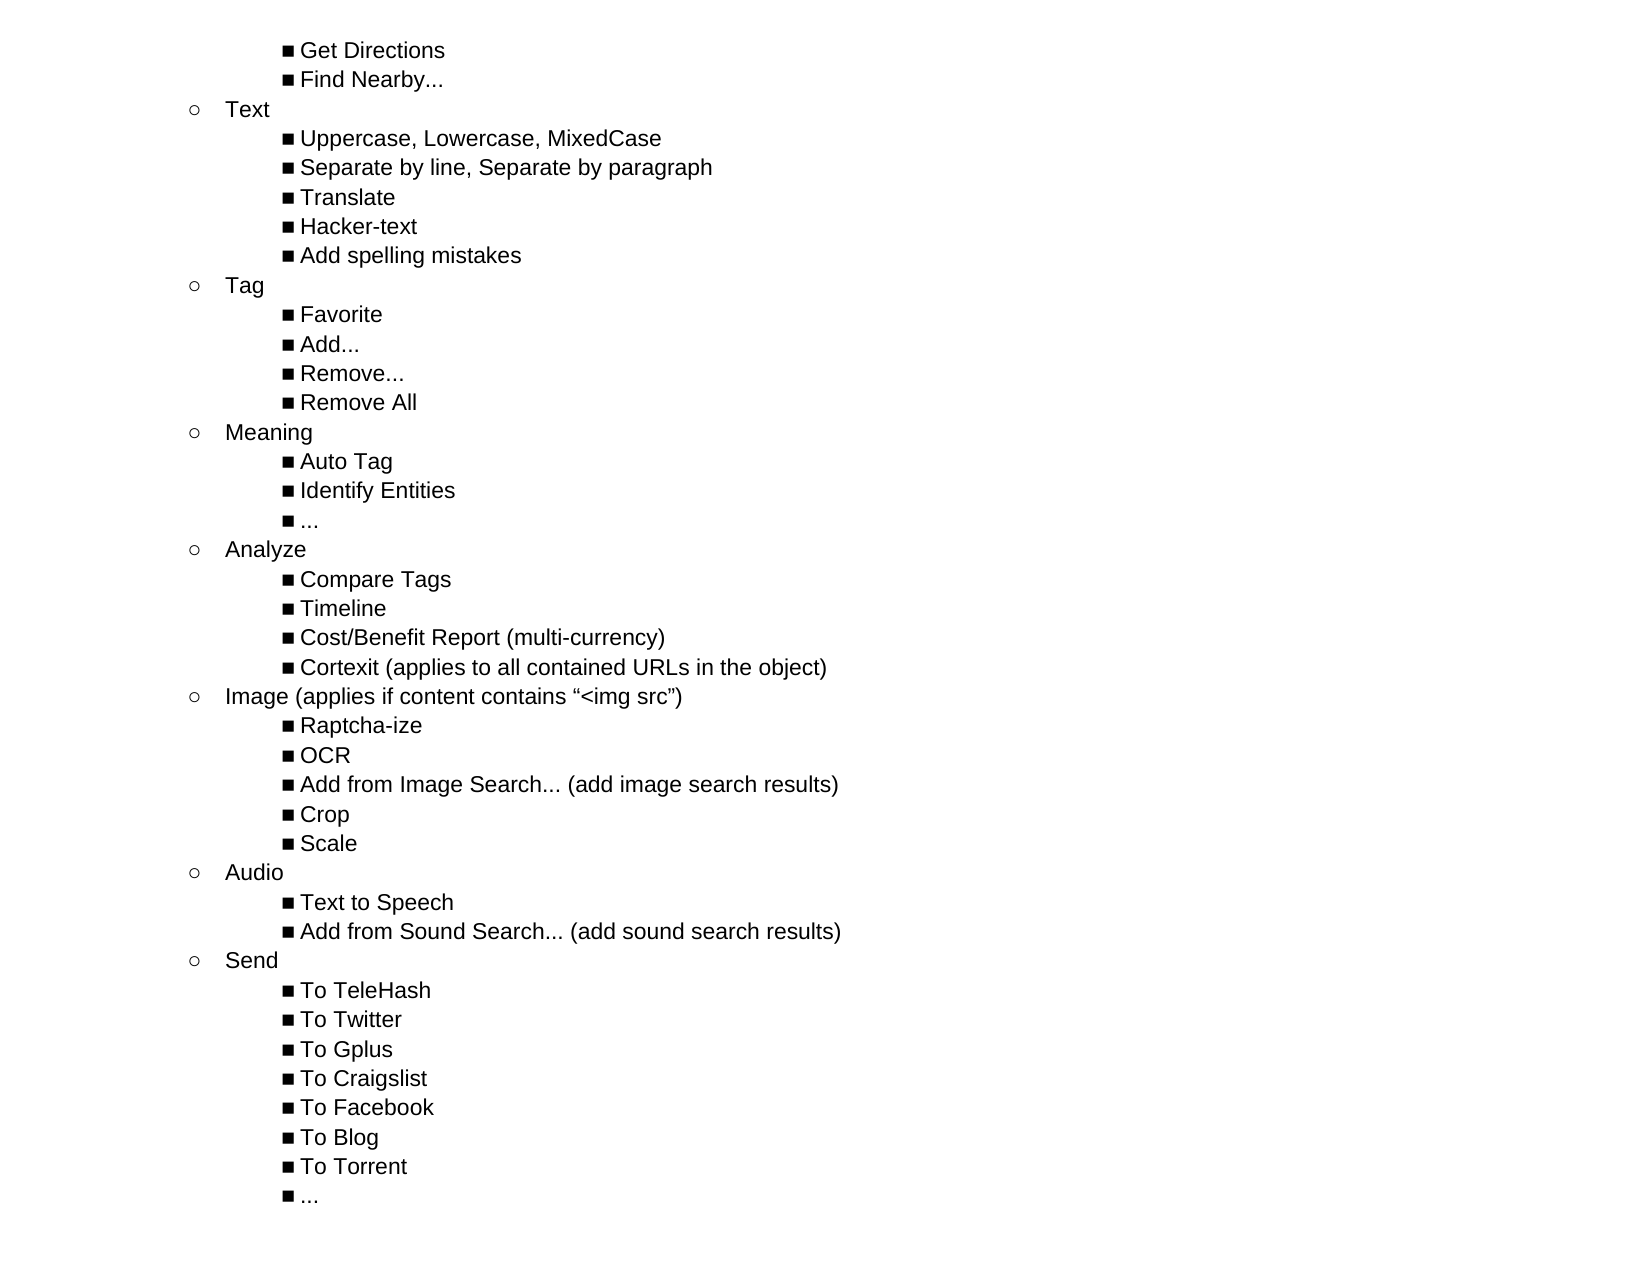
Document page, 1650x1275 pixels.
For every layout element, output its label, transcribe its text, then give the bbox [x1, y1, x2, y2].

list Raptcha-ize [281, 713, 1462, 739]
list Auto Tag [281, 449, 1462, 474]
list Analyze [187, 537, 1462, 562]
list To Blog [281, 1124, 1462, 1150]
list Cortexit (applies to all contained URLs in the object) [281, 654, 1462, 680]
list To Craigslist [281, 1066, 1462, 1091]
list Cost/Benefit Report (multi-currency) [281, 625, 1462, 651]
list Remove All [281, 390, 1462, 416]
list Send [187, 948, 1462, 974]
list ... [281, 1183, 1462, 1209]
list Add from Image Search... (add image search results) [281, 772, 1462, 797]
list Add... [281, 331, 1462, 357]
list Timeline [281, 596, 1462, 621]
list Text to Speech [281, 889, 1462, 915]
list OCR [281, 742, 1462, 768]
list Get Directions [281, 37, 1462, 63]
list Hacker-text [281, 214, 1462, 239]
list To Torrent [281, 1154, 1462, 1179]
list Image (applies if content contains “<img src”) [187, 684, 1462, 709]
list Separate by line, Separate by paragraph [281, 155, 1462, 181]
list Uppercase, Lowercase, MixedCase [281, 126, 1462, 151]
list Identify Entities [281, 478, 1462, 504]
list To Twitter [281, 1007, 1462, 1032]
list To TeleHash [281, 977, 1462, 1003]
list Meaning [187, 419, 1462, 445]
list Add from Sound Search... (add sound search results) [281, 919, 1462, 944]
list Favorite [281, 302, 1462, 327]
list Audio [187, 860, 1462, 886]
list Find Nearby... [281, 67, 1462, 92]
list Text [187, 96, 1462, 122]
list To Facebook [281, 1095, 1462, 1121]
list Compare Tags [281, 566, 1462, 592]
list Remove... [281, 361, 1462, 386]
list Add spelling mistakes [281, 243, 1462, 269]
list Translate [281, 184, 1462, 210]
list Crop [281, 801, 1462, 827]
list Scale [281, 831, 1462, 856]
list Tag [187, 272, 1462, 298]
list To Gplus [281, 1036, 1462, 1062]
list ... [281, 507, 1462, 533]
